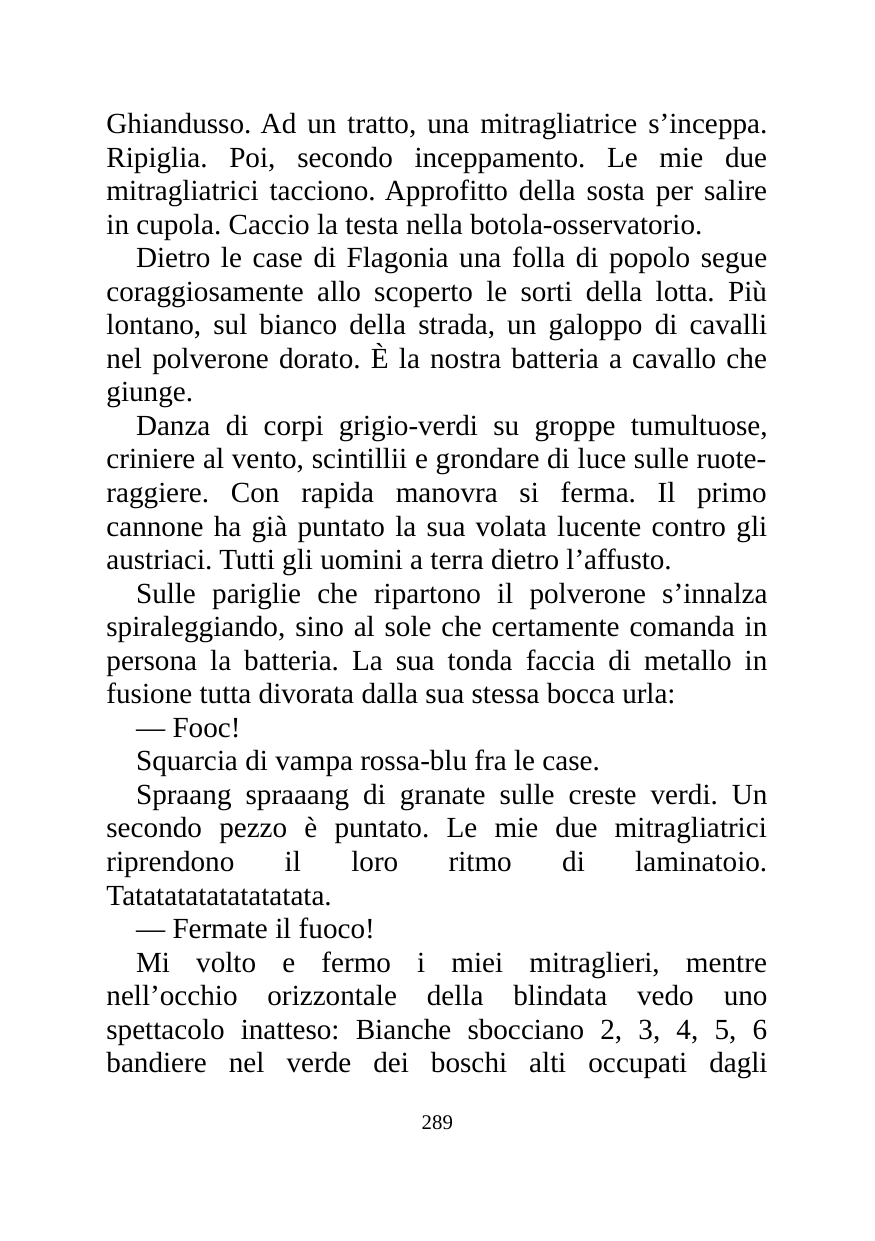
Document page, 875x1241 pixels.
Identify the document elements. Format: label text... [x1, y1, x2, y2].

text Danza di corpi grigio-verdi su groppe tumultuose, criniere al vento, scintillii e grondare di luce sulle ruote-raggiere. Con rapida manovra si ferma. Il primo cannone ha già puntato la sua volata lucente contro gli austriaci. Tutti gli uomini a terra dietro l’affusto. [106, 408, 768, 576]
text Squarcia di vampa rossa-blu fra le case. [106, 743, 768, 777]
text Spraang spraaang di granate sulle creste verdi. Un secondo pezzo è puntato. Le mie due mitragliatrici riprendono il loro ritmo di laminatoio. Tatatatatatatatatata. [106, 777, 768, 911]
text — Fooc! [106, 710, 768, 743]
text Ghiandusso. Ad un tratto, una mitragliatrice s’inceppa. Ripiglia. Poi, secondo inceppamento. Le mie due mitragliatrici tacciono. Approfitto della sosta per salire in cupola. Caccio la testa nella botola-osservatorio. [106, 106, 768, 240]
text — Fermate il fuoco! [106, 911, 768, 945]
text Mi volto e fermo i miei mitraglieri, mentre nell’occhio orizzontale della blindata vedo uno spettacolo inatteso: Bianche sbocciano 2, 3, 4, 5, 6 bandiere nel verde dei boschi alti occupati dagli [106, 945, 768, 1079]
text Dietro le case di Flagonia una folla di popolo segue coraggiosamente allo scoperto le sorti della lotta. Più lontano, sul bianco della strada, un galoppo di cavalli nel polverone dorato. È la nostra batteria a cavallo che giunge. [106, 240, 768, 408]
text Sulle pariglie che ripartono il polverone s’innalza spiraleggiando, sino al sole che certamente comanda in persona la batteria. La sua tonda faccia di metallo in fusione tutta divorata dalla sua stessa bocca urla: [106, 576, 768, 710]
